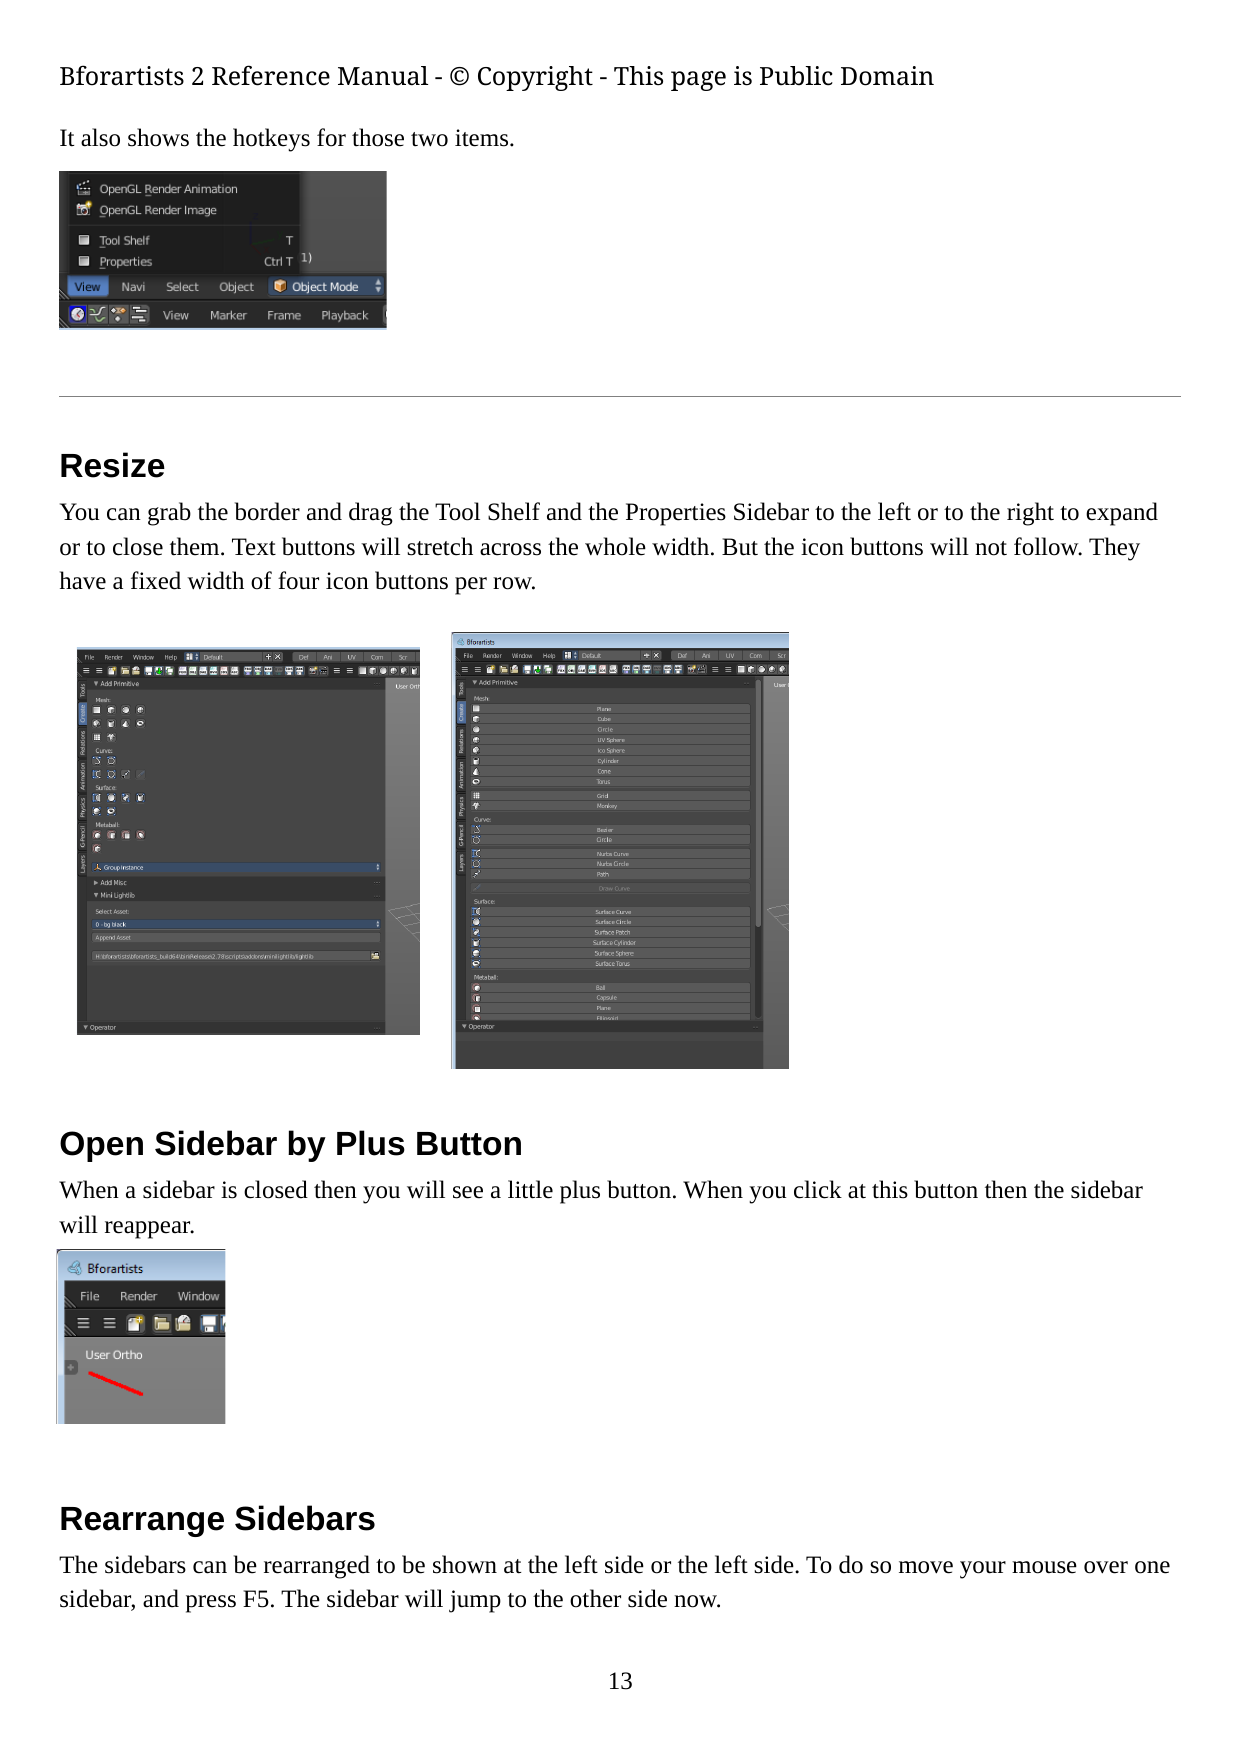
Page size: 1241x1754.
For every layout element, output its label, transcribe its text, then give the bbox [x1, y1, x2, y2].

text When a sidebar is closed then you will see a little plus button. When you click at this button then the sidebar will reappear. [59, 1175, 1181, 1238]
picture [59, 171, 387, 330]
picture [56, 1249, 226, 1424]
subtitle Open Sidebar by Plus Button [59, 1124, 1181, 1163]
picture [76, 647, 420, 1035]
text It also shows the hotkeys for those two items. [59, 123, 1181, 151]
picture [451, 632, 789, 1069]
text You can grab the border and drag the Tool Shelf and the Properties Sidebar to the left or to the right to expand or to close them. Text buttons will stretch across the whole width. But the icon buttons will not follow. They have a fixed width of four icon buttons per row. [59, 497, 1181, 595]
subtitle Rearrange Sidebars [59, 1499, 1181, 1537]
subtitle Resize [59, 446, 1181, 485]
text The sidebars can be rearranged to be shown at the left side or the left side. To do so move your mouse over one sidebar, and press F5. The sidebar will jump to the other side now. [59, 1550, 1181, 1613]
